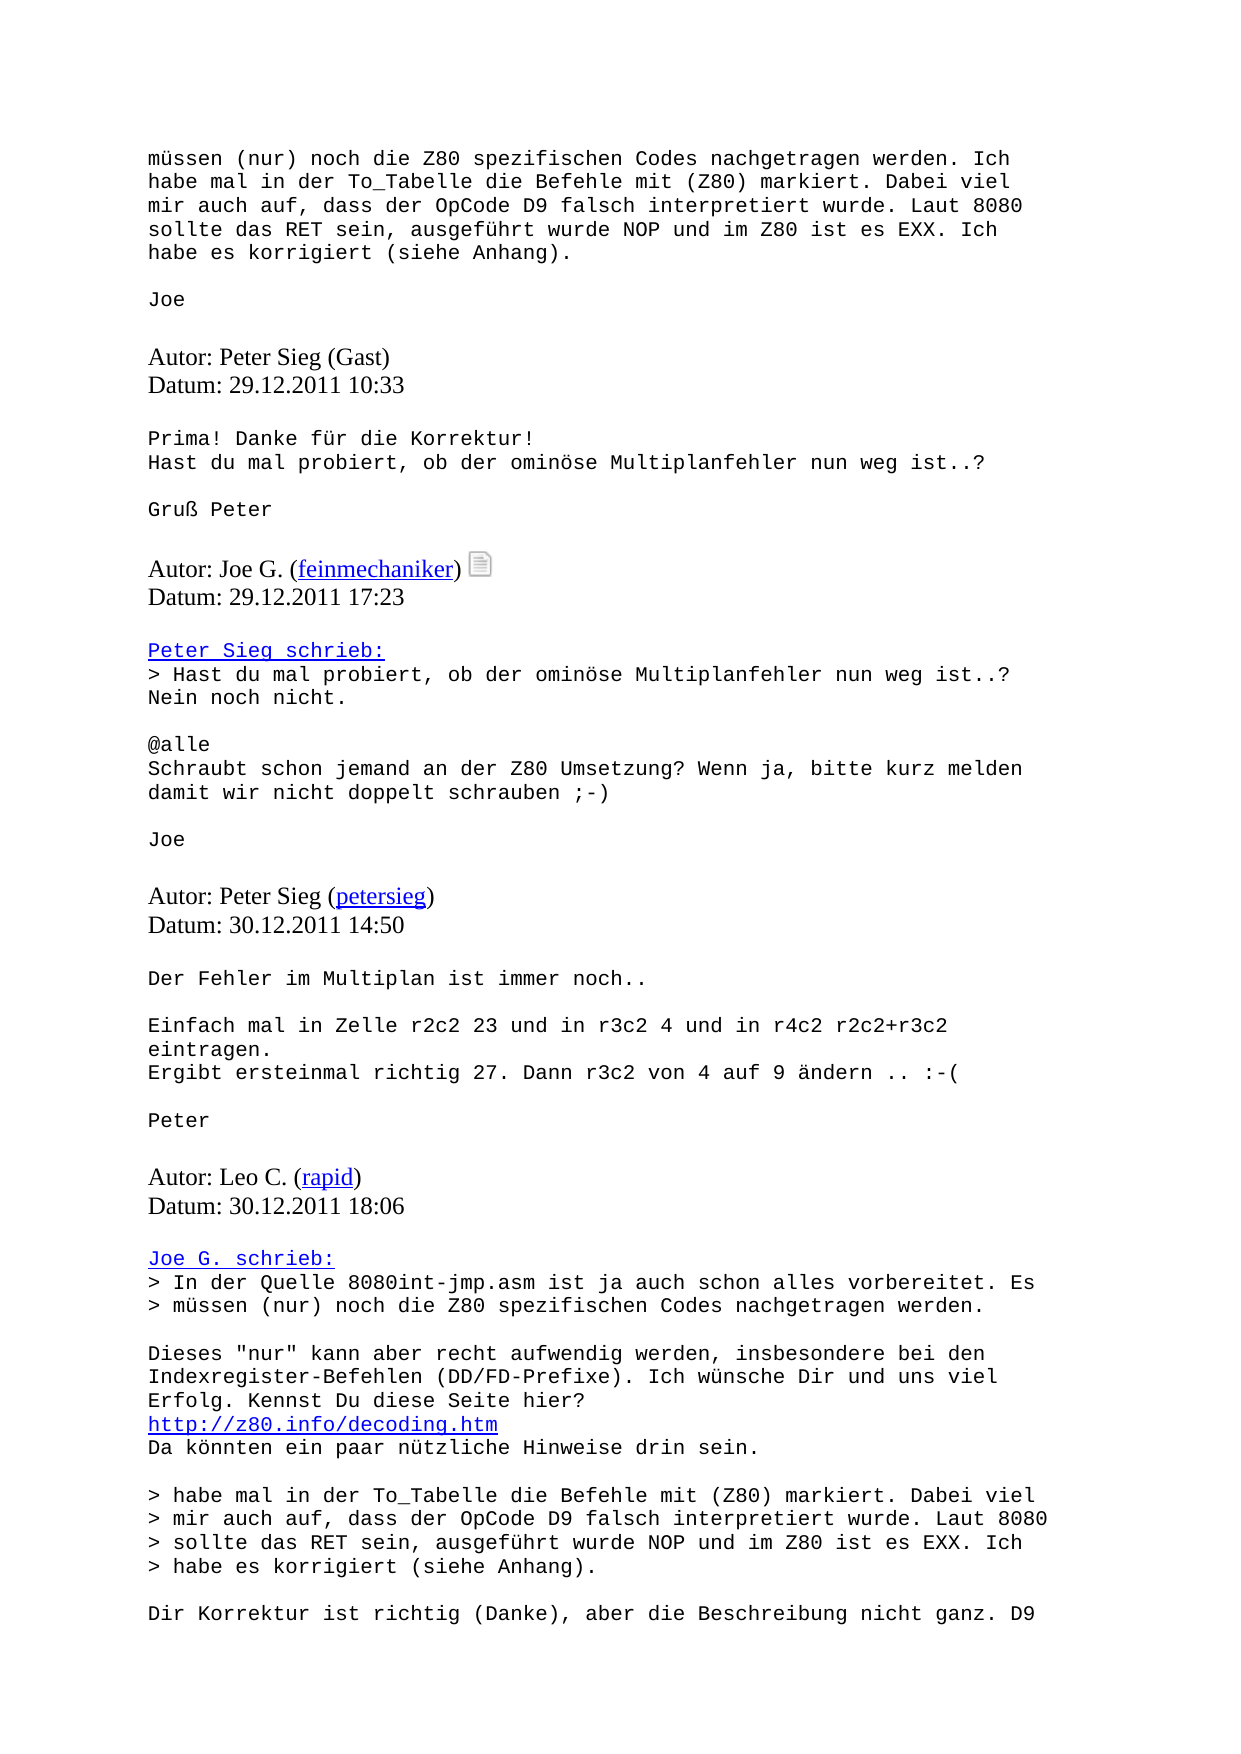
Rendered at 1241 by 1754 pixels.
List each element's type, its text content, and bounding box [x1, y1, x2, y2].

text > In der Quelle 8080int-jmp.asm ist ja auch schon alles vorbereitet. Es [148, 1272, 1093, 1296]
text Datum: 29.12.2011 17:23 [148, 582, 1093, 611]
text > müssen (nur) noch die Z80 spezifischen Codes nachgetragen werden. [148, 1296, 1093, 1319]
text Datum: 29.12.2011 10:33 [148, 371, 1093, 399]
text damit wir nicht doppelt schrauben ;-) [148, 782, 1093, 805]
text Indexregister-Befehlen (DD/FD-Prefixe). Ich wünsche Dir und uns viel [148, 1366, 1093, 1390]
text > habe mal in der To_Tabelle die Befehle mit (Z80) markiert. Dabei viel [148, 1485, 1093, 1508]
text habe mal in der To_Tabelle die Befehle mit (Z80) markiert. Dabei viel [148, 171, 1093, 195]
text Peter Sieg schrieb: [148, 640, 1093, 663]
text sollte das RET sein, ausgeführt wurde NOP und im Z80 ist es EXX. Ich [148, 218, 1093, 242]
text Hast du mal probiert, ob der ominöse Multiplanfehler nun weg ist..? [148, 452, 1093, 475]
text Schraubt schon jemand an der Z80 Umsetzung? Wenn ja, bitte kurz melden [148, 758, 1093, 782]
text Autor: Joe G. (feinmechaniker) [148, 551, 1093, 582]
text > habe es korrigiert (siehe Anhang). [148, 1556, 1093, 1579]
text Autor: Leo C. (rapid) [148, 1162, 1093, 1191]
text Gruß Peter [148, 499, 1093, 523]
text Prima! Danke für die Korrektur! [148, 428, 1093, 452]
text Erfolg. Kennst Du diese Seite hier? [148, 1390, 1093, 1414]
text Autor: Peter Sieg (petersieg) [148, 881, 1093, 910]
text Einfach mal in Zelle r2c2 23 und in r3c2 4 und in r4c2 r2c2+r3c2 [148, 1015, 1093, 1039]
picture [467, 551, 494, 577]
text Dieses "nur" kann aber recht aufwendig werden, insbesondere bei den [148, 1343, 1093, 1366]
text Nein noch nicht. [148, 687, 1093, 711]
text Datum: 30.12.2011 14:50 [148, 910, 1093, 939]
text > sollte das RET sein, ausgeführt wurde NOP und im Z80 ist es EXX. Ich [148, 1532, 1093, 1556]
text http://z80.info/decoding.htm [148, 1414, 1093, 1437]
text @alle [148, 734, 1093, 758]
text > Hast du mal probiert, ob der ominöse Multiplanfehler nun weg ist..? [148, 663, 1093, 687]
text eintragen. [148, 1039, 1093, 1062]
text > mir auch auf, dass der OpCode D9 falsch interpretiert wurde. Laut 8080 [148, 1508, 1093, 1532]
text Da könnten ein paar nützliche Hinweise drin sein. [148, 1437, 1093, 1461]
text Joe [148, 289, 1093, 313]
text Ergibt ersteinmal richtig 27. Dann r3c2 von 4 auf 9 ändern .. :-( [148, 1062, 1093, 1086]
text Joe G. schrieb: [148, 1248, 1093, 1272]
text Joe [148, 829, 1093, 853]
text Peter [148, 1109, 1093, 1133]
text müssen (nur) noch die Z80 spezifischen Codes nachgetragen werden. Ich [148, 148, 1093, 171]
text Autor: Peter Sieg (Gast) [148, 342, 1093, 371]
text Dir Korrektur ist richtig (Danke), aber die Beschreibung nicht ganz. D9 [148, 1603, 1093, 1627]
text habe es korrigiert (siehe Anhang). [148, 242, 1093, 266]
text Datum: 30.12.2011 18:06 [148, 1191, 1093, 1219]
text Der Fehler im Multiplan ist immer noch.. [148, 968, 1093, 991]
text mir auch auf, dass der OpCode D9 falsch interpretiert wurde. Laut 8080 [148, 195, 1093, 218]
